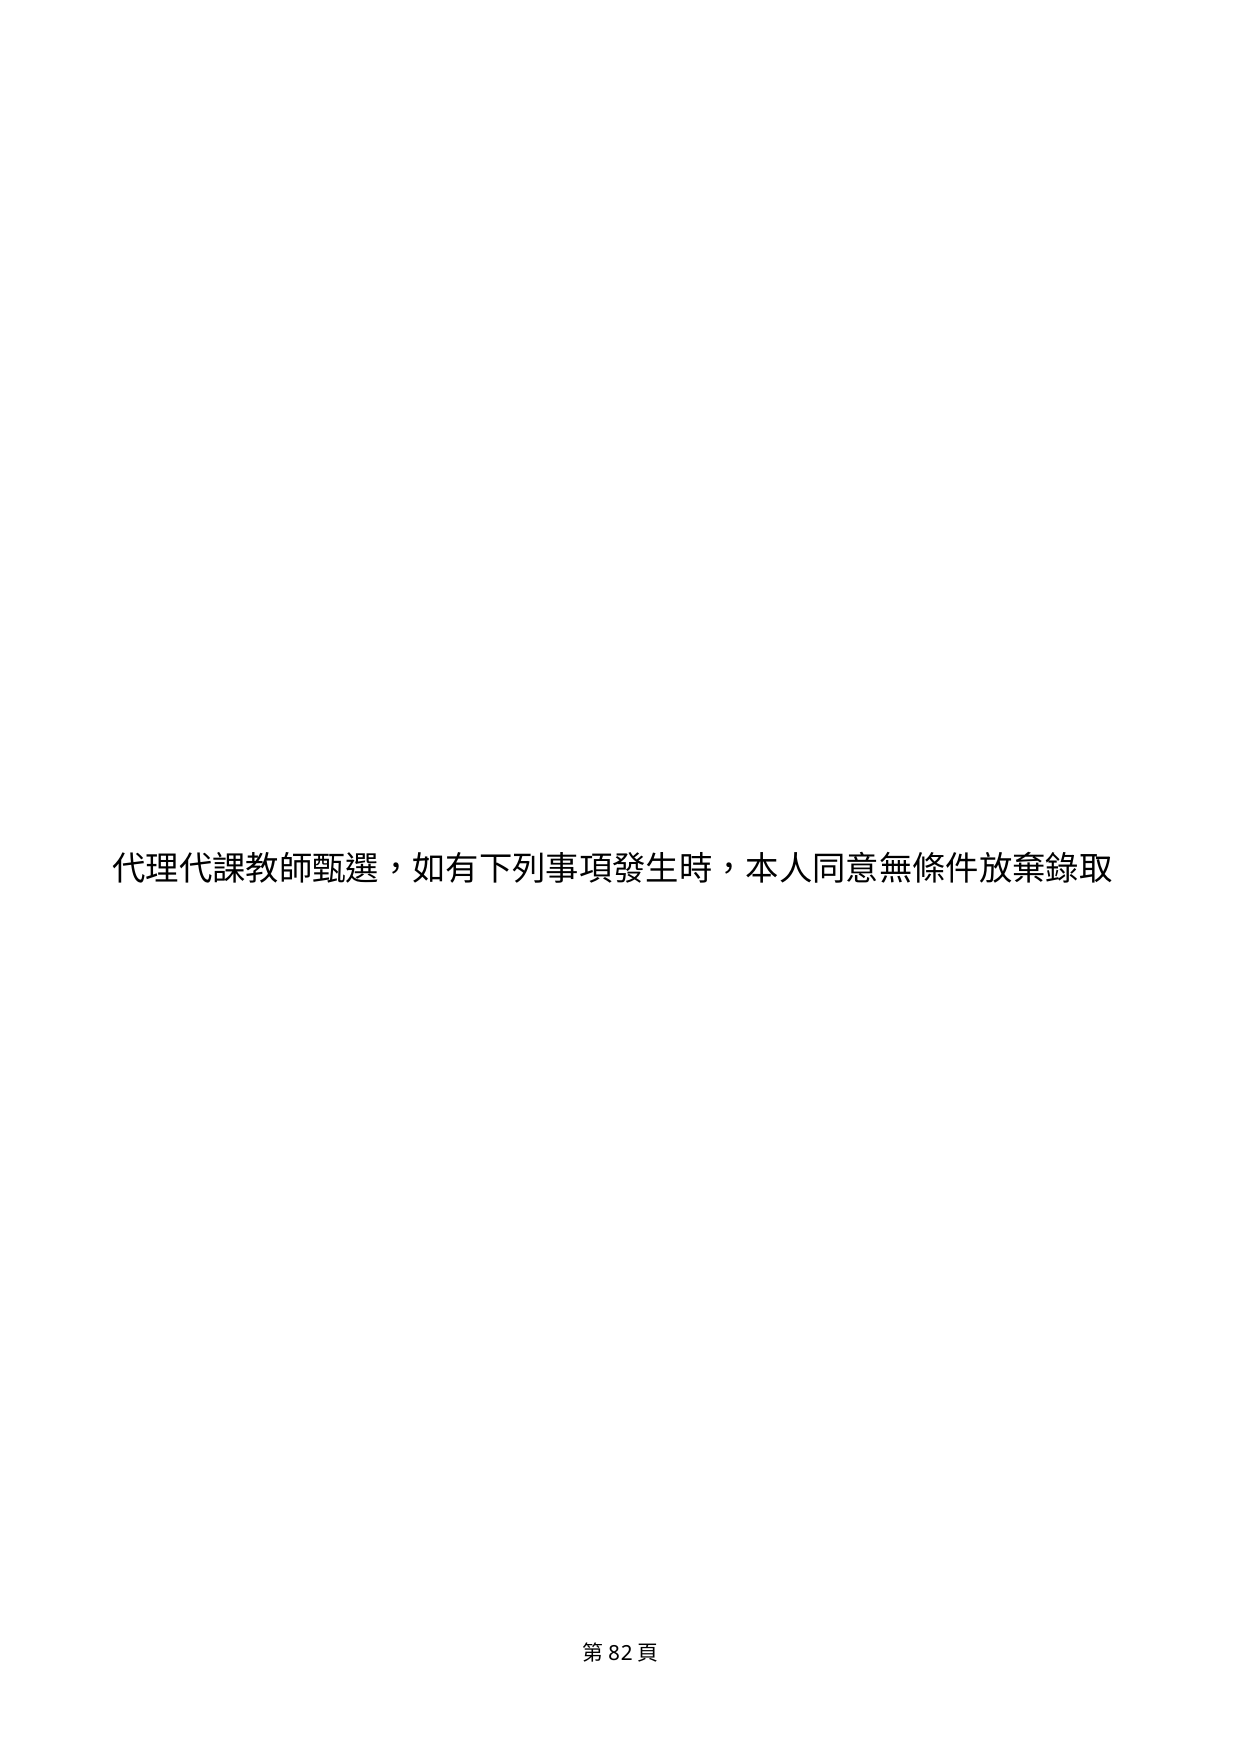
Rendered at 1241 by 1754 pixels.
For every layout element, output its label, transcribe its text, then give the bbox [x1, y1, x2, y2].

text 代理代課教師甄選，如有下列事項發生時，本人同意無條件放棄錄取 [112, 824, 1128, 887]
